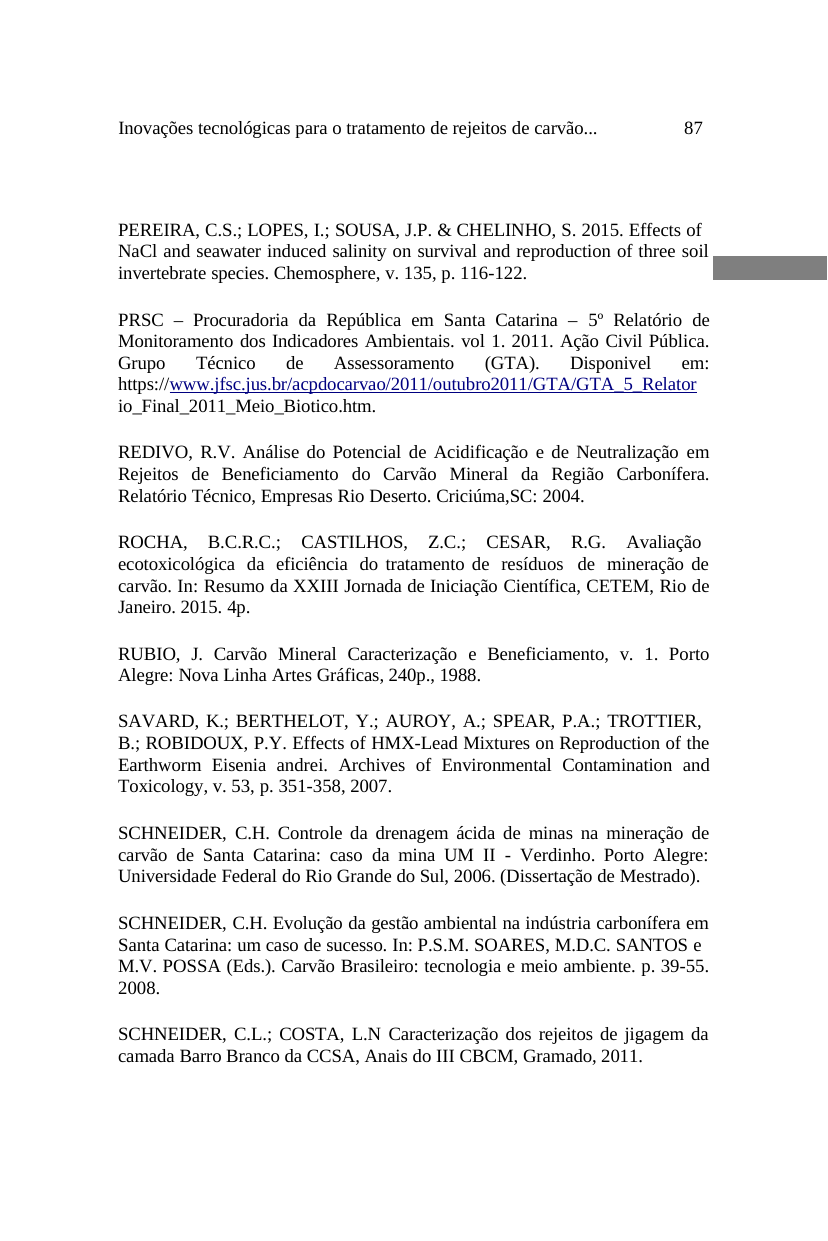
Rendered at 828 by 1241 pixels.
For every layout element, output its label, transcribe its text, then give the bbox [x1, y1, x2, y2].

text ROCHA, B.C.R.C.; CASTILHOS, Z.C.; CESAR, R.G. Avaliação [118, 531, 721, 553]
text SCHNEIDER, C.H. Controle da drenagem ácida de minas na mineração de carvão de Santa Catarina: caso da mina UM II - Verdinho. Porto Alegre: Universidade Federal do Rio Grande do Sul, 2006. (Dissertação de Mestrado). [118, 822, 709, 887]
text B.; ROBIDOUX, P.Y. Effects of HMX-Lead Mixtures on Reproduction of the Earthworm Eisenia andrei. Archives of Environmental Contamination and Toxicology, v. 53, p. 351-358, 2007. [118, 732, 710, 797]
text M.V. POSSA (Eds.). Carvão Brasileiro: tecnologia e meio ambiente. p. 39-55. 2008. [118, 955, 710, 998]
text PEREIRA, C.S.; LOPES, I.; SOUSA, J.P. & CHELINHO, S. 2015. Effects of [118, 219, 721, 240]
text NaCl and seawater induced salinity on survival and reproduction of three soil invertebrate species. Chemosphere, v. 135, p. 116-122. [118, 240, 709, 283]
text ecotoxicológica da eficiência do tratamento de resíduos de mineração de carvão. In: Resumo da XXIII Jornada de Iniciação Científica, CETEM, Rio de Janeiro. 2015. 4p. [118, 553, 709, 618]
text SAVARD, K.; BERTHELOT, Y.; AUROY, A.; SPEAR, P.A.; TROTTIER, [118, 711, 721, 732]
text RUBIO, J. Carvão Mineral Caracterização e Beneficiamento, v. 1. Porto Alegre: Nova Linha Artes Gráficas, 240p., 1988. [118, 643, 709, 686]
text PRSC – Procuradoria da República em Santa Catarina – 5º Relatório de Monitoramento dos Indicadores Ambientais. vol 1. 2011. Ação Civil Pública. Grupo Técnico de Assessoramento (GTA). Disponivel em: https://www.jfsc.jus.br/acpdocarvao/2011/outubro2011/GTA/GTA_5_Relator io_Final_2011_Meio_Biotico.htm. [118, 308, 710, 416]
text SCHNEIDER, C.H. Evolução da gestão ambiental na indústria carbonífera em Santa Catarina: um caso de sucesso. In: P.S.M. SOARES, M.D.C. SANTOS e [118, 912, 709, 955]
text REDIVO, R.V. Análise do Potencial de Acidificação e de Neutralização em Rejeitos de Beneficiamento do Carvão Mineral da Região Carbonífera. Relatório Técnico, Empresas Rio Deserto. Criciúma,SC: 2004. [118, 441, 709, 506]
text SCHNEIDER, C.L.; COSTA, L.N Caracterização dos rejeitos de jigagem da camada Barro Branco da CCSA, Anais do III CBCM, Gramado, 2011. [118, 1023, 709, 1066]
